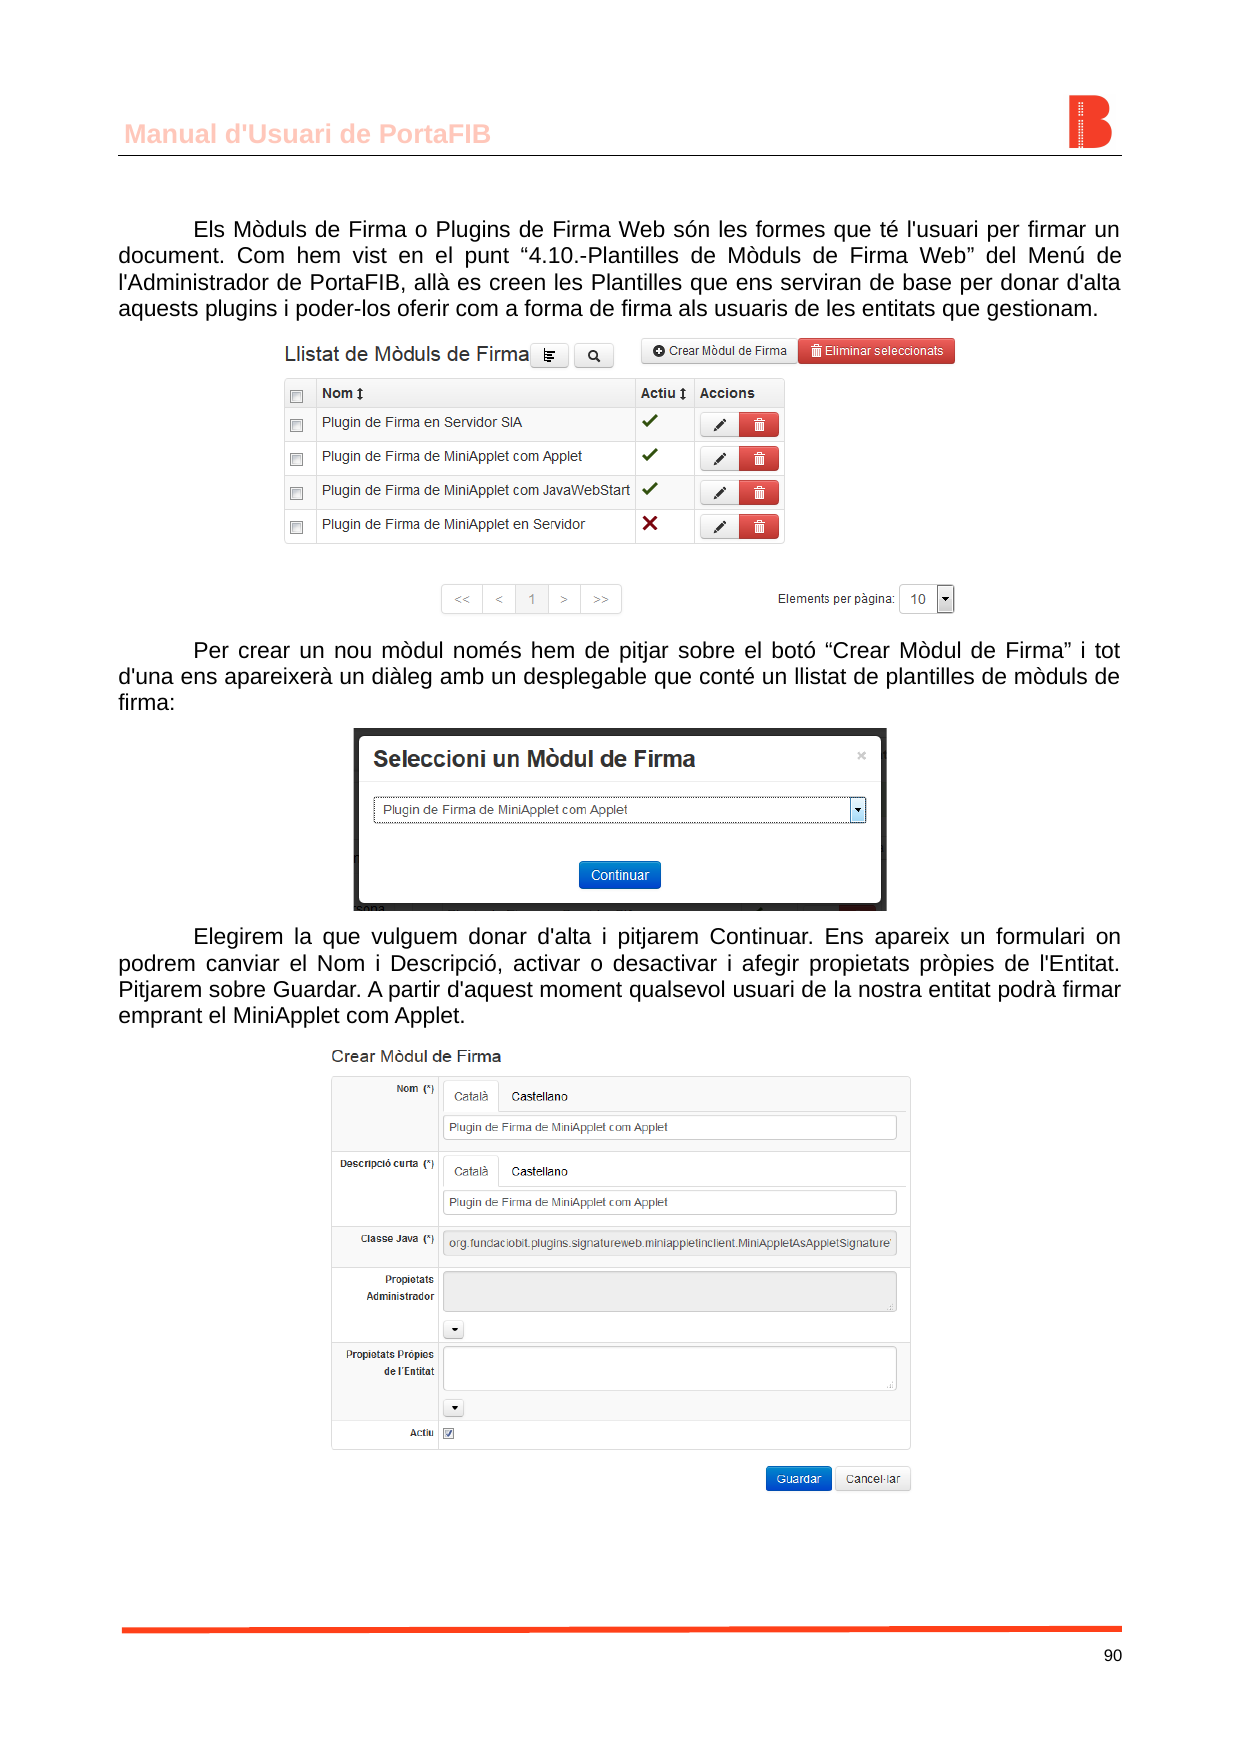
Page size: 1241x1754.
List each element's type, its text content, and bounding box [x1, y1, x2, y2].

text Elegirem la que vulguem donar d'alta i pitjarem Continuar. Ens apareix un formulari on podrem canviar el Nom i Descripció, activar o desactivar i afegir propietats pròpies de l'Entitat. Pitjarem sobre Guardar. A partir d'aquest moment qualsevol usuari de la nostra entitat podrà firmar emprant el MiniApplet com Applet. [118, 923, 1122, 1028]
text Per crear un nou mòdul només hem de pitjar sobre el botó “Crear Mòdul de Firma” i tot d'una ens apareixerà un diàleg amb un desplegable que conté un llistat de plantilles de mòduls de firma: [118, 637, 1122, 716]
picture [1063, 94, 1117, 150]
picture [323, 1041, 917, 1496]
text Els Mòduls de Firma o Plugins de Firma Web són les formes que té l'usuari per firmar un document. Com hem vist en el punt “4.10.-Plantilles de Mòduls de Firma Web” del Menú de l'Administrador de PortaFIB, allà es creen les Plantilles que ens serviran de base per donar d'alta aquests plugins i poder-los oferir com a forma de firma als usuaris de les entitats que gestionam. [118, 216, 1122, 321]
picture [277, 333, 963, 625]
picture [353, 728, 887, 911]
